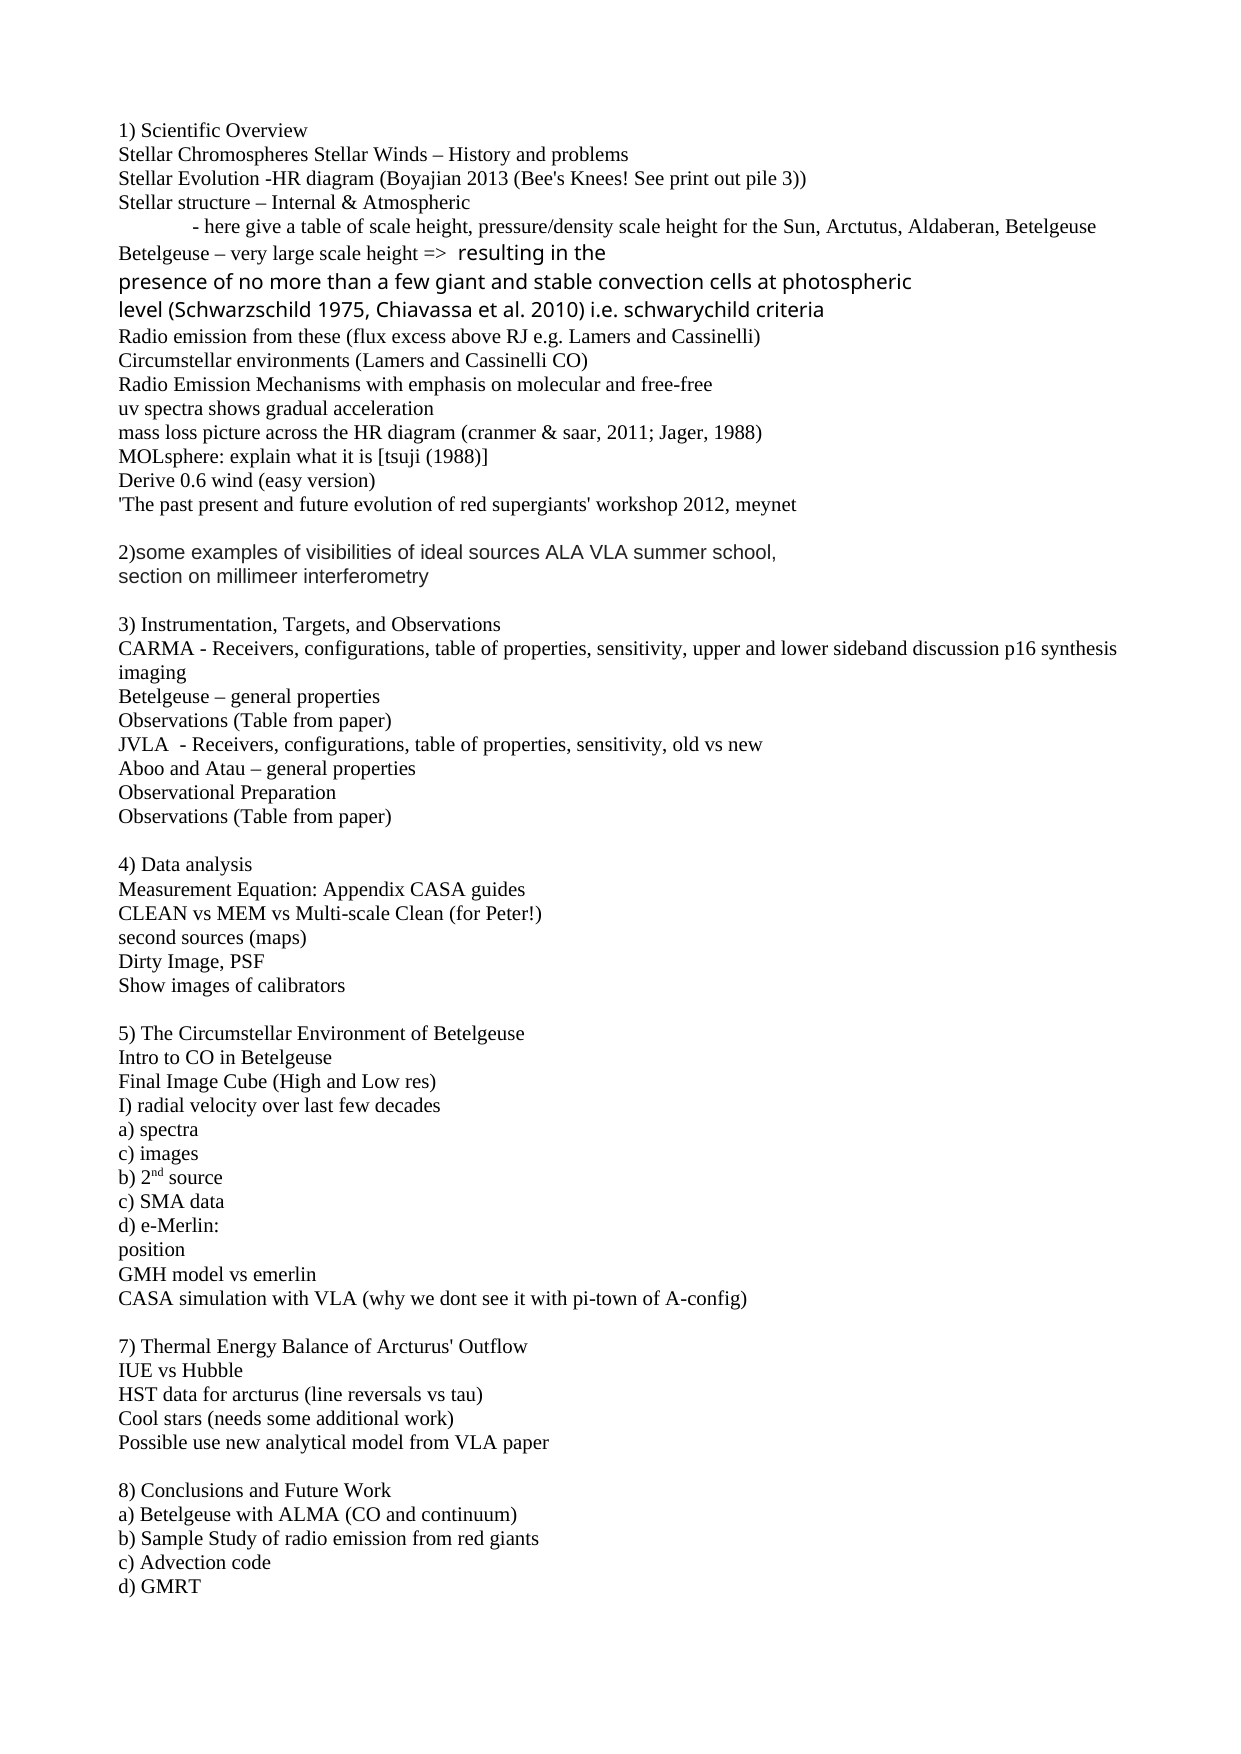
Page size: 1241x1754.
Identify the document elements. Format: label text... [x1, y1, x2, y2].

text - here give a table of scale height, pressure/density scale height for the Sun, Arctutus, Aldaberan, Betelgeuse [118, 214, 1122, 238]
text I) radial velocity over last few decades [118, 1093, 1122, 1117]
text Possible use new analytical model from VLA paper [118, 1430, 1122, 1454]
text Final Image Cube (High and Low res) [118, 1069, 1122, 1093]
text Cool stars (needs some additional work) [118, 1406, 1122, 1430]
text position [118, 1237, 1122, 1261]
text b) 2nd source [118, 1165, 1122, 1189]
text a) spectra [118, 1117, 1122, 1141]
text 1) Scientific Overview [118, 118, 1122, 142]
text CASA simulation with VLA (why we dont see it with pi-town of A-config) [118, 1286, 1122, 1309]
text section on millimeer interferometry [118, 564, 1122, 612]
text c) SMA data [118, 1189, 1122, 1213]
text b) Sample Study of radio emission from red giants [118, 1526, 1122, 1550]
text Stellar Evolution -HR diagram (Boyajian 2013 (Bee's Knees! See print out pile 3)) [118, 166, 1122, 190]
text Intro to CO in Betelgeuse [118, 1045, 1122, 1069]
text Radio Emission Mechanisms with emphasis on molecular and free-free [118, 372, 1122, 396]
text HST data for arcturus (line reversals vs tau) [118, 1382, 1122, 1406]
text d) e-Merlin: [118, 1213, 1122, 1237]
text a) Betelgeuse with ALMA (CO and continuum) [118, 1502, 1122, 1526]
text GMH model vs emerlin [118, 1261, 1122, 1286]
text IUE vs Hubble [118, 1358, 1122, 1382]
text 'The past present and future evolution of red supergiants' workshop 2012, meynet [118, 492, 1122, 516]
text d) GMRT [118, 1574, 1122, 1598]
text Aboo and Atau – general properties [118, 756, 1122, 780]
text MOLsphere: explain what it is [tsuji (1988)] [118, 444, 1122, 468]
text Measurement Equation: Appendix CASA guides [118, 876, 1122, 901]
text presence of no more than a few giant and stable convection cells at photospheric [118, 267, 1122, 295]
text c) Advection code [118, 1550, 1122, 1574]
text 5) The Circumstellar Environment of Betelgeuse [118, 1021, 1122, 1045]
text Show images of calibrators [118, 973, 1122, 997]
text 2)some examples of visibilities of ideal sources ALA VLA summer school, [118, 540, 1122, 564]
text 3) Instrumentation, Targets, and Observations [118, 612, 1122, 636]
text Stellar structure – Internal & Atmospheric [118, 190, 1122, 214]
text Observations (Table from paper) [118, 804, 1122, 828]
text mass loss picture across the HR diagram (cranmer & saar, 2011; Jager, 1988) [118, 420, 1122, 444]
text Circumstellar environments (Lamers and Cassinelli CO) [118, 348, 1122, 372]
text Observations (Table from paper) [118, 708, 1122, 732]
text 4) Data analysis [118, 852, 1122, 876]
text uv spectra shows gradual acceleration [118, 396, 1122, 420]
text CLEAN vs MEM vs Multi-scale Clean (for Peter!) [118, 901, 1122, 924]
text Betelgeuse – very large scale height => resulting in the [118, 238, 1122, 267]
text Betelgeuse – general properties [118, 684, 1122, 708]
text CARMA - Receivers, configurations, table of properties, sensitivity, upper and lower sideband discussion p16 synthesis imaging [118, 636, 1122, 684]
text 7) Thermal Energy Balance of Arcturus' Outflow [118, 1334, 1122, 1358]
text level (Schwarzschild 1975, Chiavassa et al. 2010) i.e. schwarychild criteria [118, 295, 1122, 324]
text JVLA - Receivers, configurations, table of properties, sensitivity, old vs new [118, 732, 1122, 756]
text Stellar Chromospheres Stellar Winds – History and problems [118, 142, 1122, 166]
text c) images [118, 1141, 1122, 1165]
text Radio emission from these (flux excess above RJ e.g. Lamers and Cassinelli) [118, 324, 1122, 348]
text Observational Preparation [118, 780, 1122, 804]
text Derive 0.6 wind (easy version) [118, 468, 1122, 492]
text Dirty Image, PSF [118, 949, 1122, 973]
text 8) Conclusions and Future Work [118, 1478, 1122, 1502]
text second sources (maps) [118, 924, 1122, 949]
